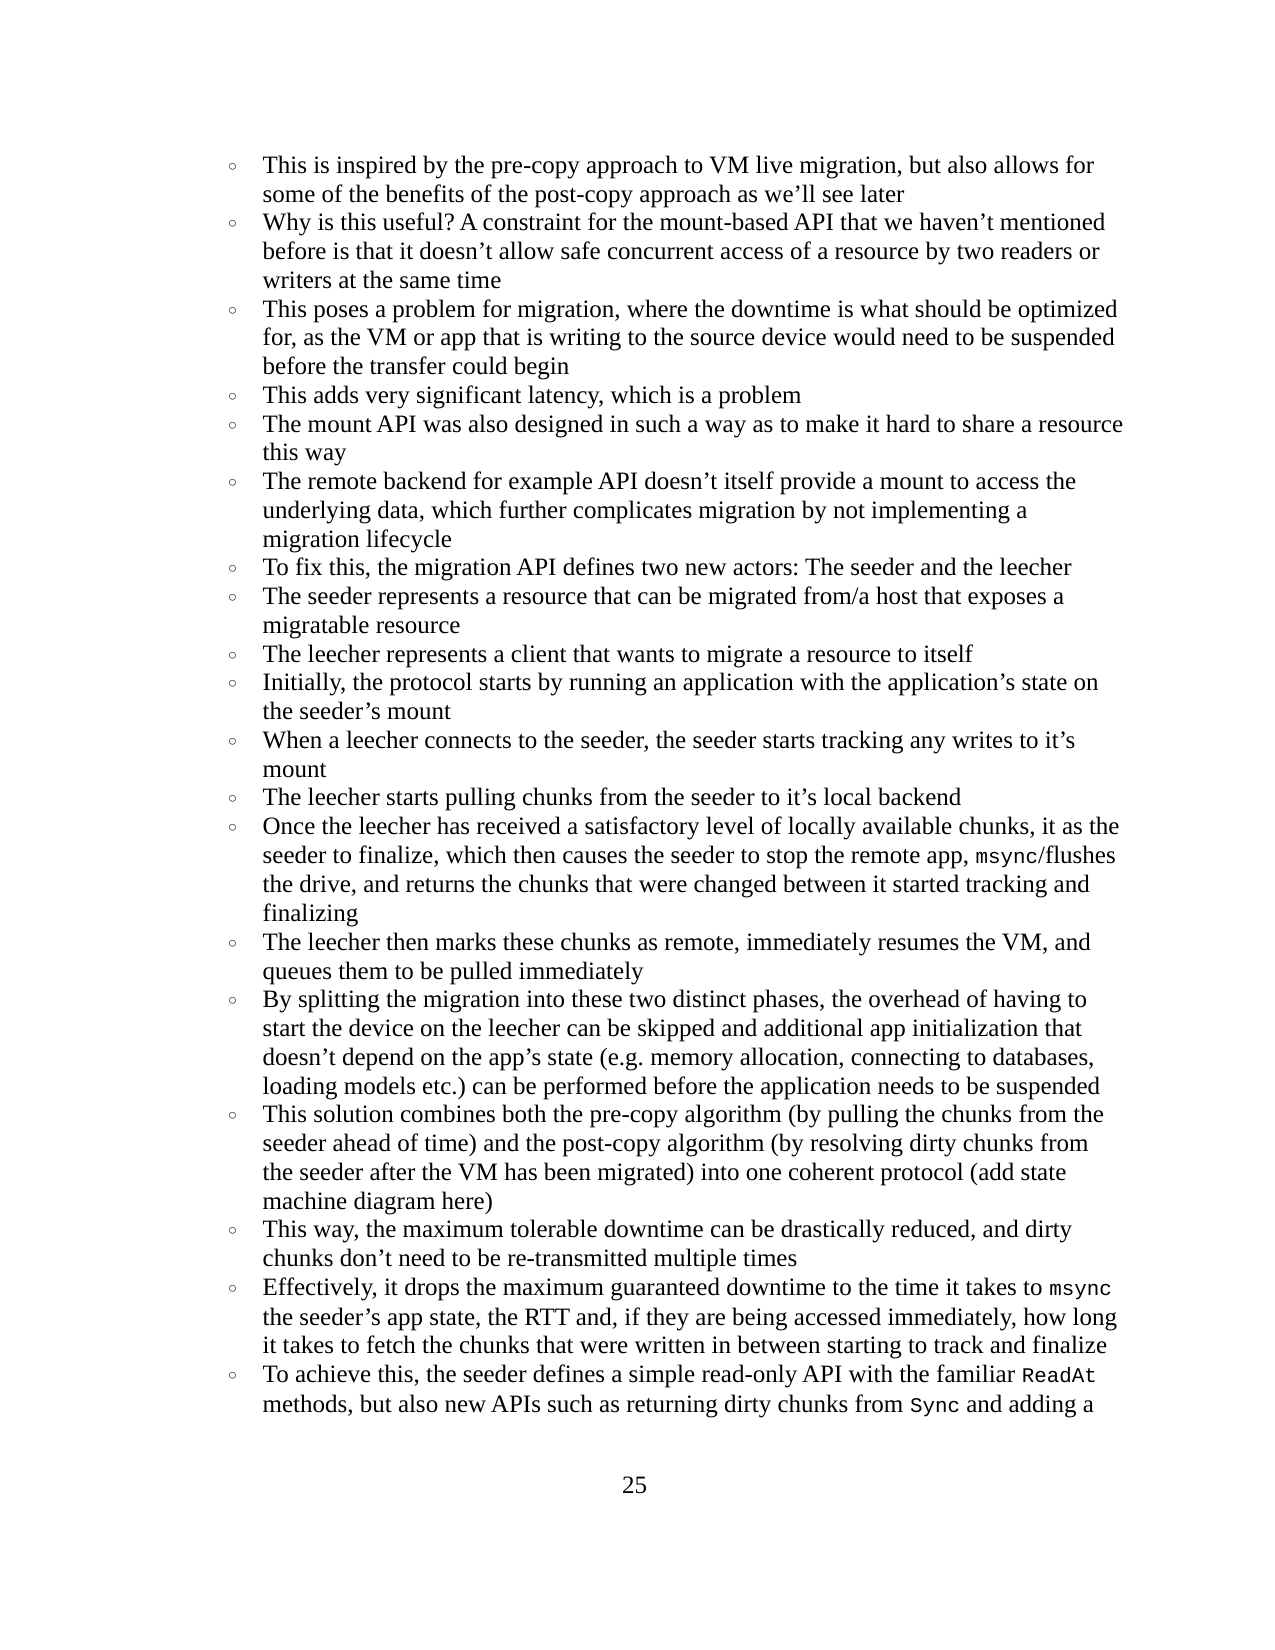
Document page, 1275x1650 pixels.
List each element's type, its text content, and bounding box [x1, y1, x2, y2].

list To achieve this, the seeder defines a simple read-only API with the familiar ReadAt methods, but also new APIs such as returning dirty chunks from Sync and adding a [225, 1359, 1125, 1418]
list The seeder represents a resource that can be migrated from/a host that exposes a migratable resource [225, 581, 1125, 639]
list This adds very significant latency, which is a problem [225, 380, 1125, 409]
list The remote backend for example API doesn’t itself provide a mount to access the underlying data, which further complicates migration by not implementing a migration lifecycle [225, 466, 1125, 552]
list The leecher starts pulling chunks from the seeder to it’s local backend [225, 782, 1125, 811]
list Initially, the protocol starts by running an application with the application’s state on the seeder’s mount [225, 667, 1125, 725]
list This poses a problem for migration, where the downtime is what should be optimized for, as the VM or app that is writing to the source device would need to be suspended before the transfer could begin [225, 294, 1125, 380]
list This solution combines both the pre-copy algorithm (by pulling the chunks from the seeder ahead of time) and the post-copy algorithm (by resolving dirty chunks from the seeder after the VM has been migrated) into one coherent protocol (add state machine diagram here) [225, 1099, 1125, 1214]
list By splitting the migration into these two distinct phases, the overhead of having to start the device on the leecher can be skipped and additional app initialization that doesn’t depend on the app’s state (e.g. memory allocation, connecting to databases, loading models etc.) can be performed before the application needs to be suspended [225, 984, 1125, 1099]
list To fix this, the migration API defines two new actors: The seeder and the leecher [225, 552, 1125, 581]
list Once the leecher has received a satisfactory level of locally available chunks, it as the seeder to finalize, which then causes the seeder to stop the remote app, msync/flushes the drive, and returns the chunks that were changed between it started tracking and finalizing [225, 811, 1125, 927]
list The mount API was also designed in such a way as to make it hard to share a resource this way [225, 409, 1125, 466]
list The leecher then marks these chunks as remote, immediately resumes the VM, and queues them to be pulled immediately [225, 927, 1125, 984]
list The leecher represents a client that wants to migrate a resource to itself [225, 639, 1125, 667]
list Effectively, it drops the maximum guaranteed downtime to the time it takes to msync the seeder’s app state, the RTT and, if they are being accessed immediately, how long it takes to fetch the chunks that were written in between starting to track and finalize [225, 1272, 1125, 1359]
list This way, the maximum tolerable downtime can be drastically reduced, and dirty chunks don’t need to be re-transmitted multiple times [225, 1214, 1125, 1272]
list Why is this useful? A constraint for the mount-based API that we haven’t mentioned before is that it doesn’t allow safe concurrent access of a resource by two readers or writers at the same time [225, 207, 1125, 294]
list When a leecher connects to the seeder, the seeder starts tracking any writes to it’s mount [225, 725, 1125, 782]
list This is inspired by the pre-copy approach to VM live migration, but also allows for some of the benefits of the post-copy approach as we’ll see later [225, 150, 1125, 207]
